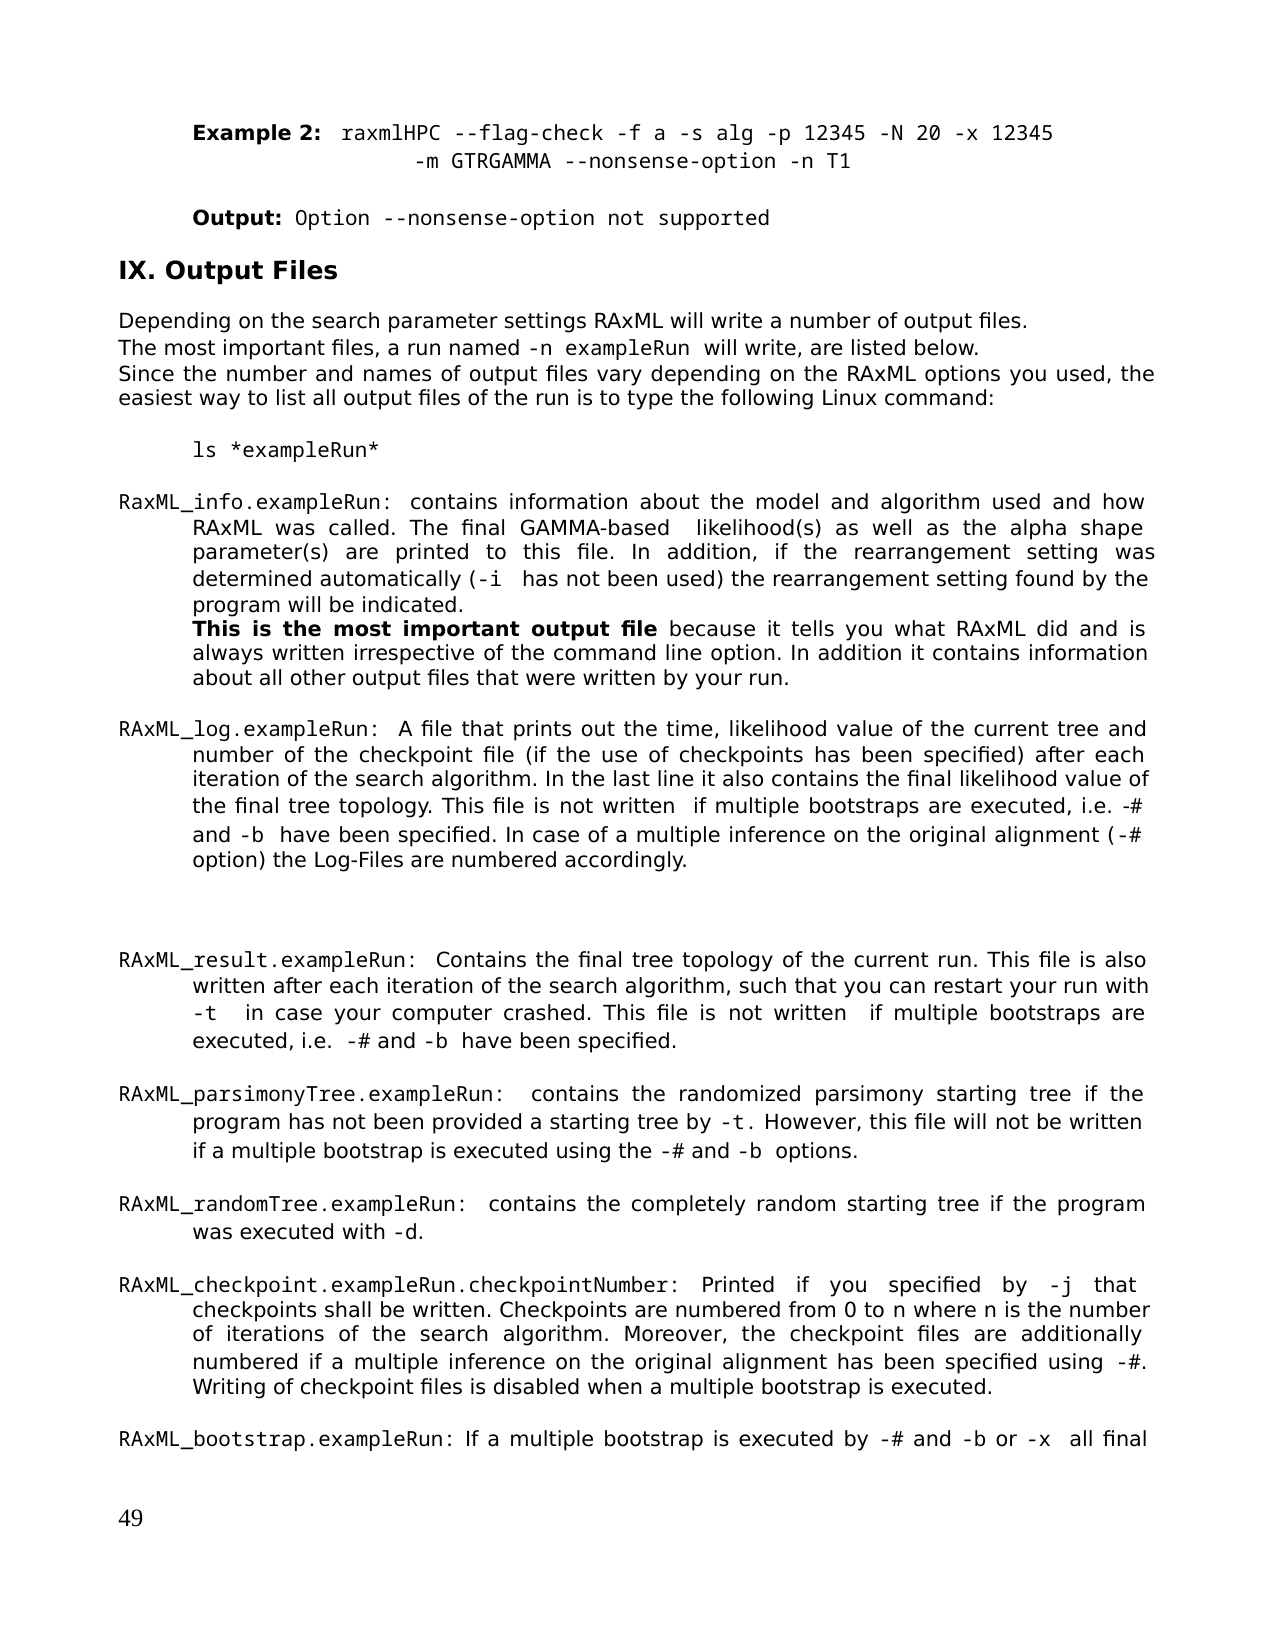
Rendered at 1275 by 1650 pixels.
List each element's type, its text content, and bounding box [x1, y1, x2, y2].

text The most important files, a run named -n exampleRun will write, are listed below. [118, 333, 1157, 362]
text RAxML_checkpoint.exampleRun.checkpointNumber: Printed if you specified by -j that checkpoints shall be written. Checkpoints are numbered from 0 to n where n is the number of iterations of the search algorithm. Moreover, the checkpoint files are additionally numbered if a multiple inference on the original alignment has been specified using -#. Writing of checkpoint files is disabled when a multiple bootstrap is executed. [118, 1270, 1157, 1399]
text RAxML_bootstrap.exampleRun: If a multiple bootstrap is executed by -# and -b or -x all final [118, 1424, 1157, 1452]
text Output: Option --nonsense-option not supported [118, 203, 1157, 232]
text IX. Output Files [118, 256, 1157, 285]
text RAxML_randomTree.exampleRun: contains the completely random starting tree if the program was executed with -d. [118, 1189, 1157, 1246]
text RAxML_parsimonyTree.exampleRun: contains the randomized parsimony starting tree if the program has not been provided a starting tree by -t. However, this file will not be written if a multiple bootstrap is executed using the -# and -b options. [118, 1079, 1157, 1164]
text RAxML_log.exampleRun: A file that prints out the time, likelihood value of the current tree and number of the checkpoint file (if the use of checkpoints has been specified) after each iteration of the search algorithm. In the last line it also contains the final likelihood value of the final tree topology. This file is not written if multiple bootstraps are executed, i.e. -# and -b have been specified. In case of a multiple inference on the original alignment (-# option) the Log-Files are numbered accordingly. [118, 714, 1157, 872]
text ls *exampleRun* [118, 435, 1157, 463]
text RaxML_info.exampleRun: contains information about the model and algorithm used and how RAxML was called. The final GAMMA-based likelihood(s) as well as the alpha shape parameter(s) are printed to this file. In addition, if the rearrangement setting was determined automatically (-i has not been used) the rearrangement setting found by the program will be indicated. [118, 487, 1157, 617]
text Since the number and names of output files vary depending on the RAxML options you used, the easiest way to list all output files of the run is to type the following Linux command: [118, 362, 1157, 411]
text Example 2: raxmlHPC --flag-check -f a -s alg -p 12345 -N 20 -x 12345 [118, 118, 1157, 147]
text -m GTRGAMMA --nonsense-option -n T1 [118, 147, 1157, 175]
text RAxML_result.exampleRun: Contains the final tree topology of the current run. This file is also written after each iteration of the search algorithm, such that you can restart your run with -t in case your computer crashed. This file is not written if multiple bootstraps are executed, i.e. -# and -b have been specified. [118, 945, 1157, 1055]
text This is the most important output file because it tells you what RAxML did and is always written irrespective of the command line option. In addition it contains information about all other output files that were written by your run. [118, 617, 1157, 690]
text Depending on the search parameter settings RAxML will write a number of output files. [118, 309, 1157, 333]
